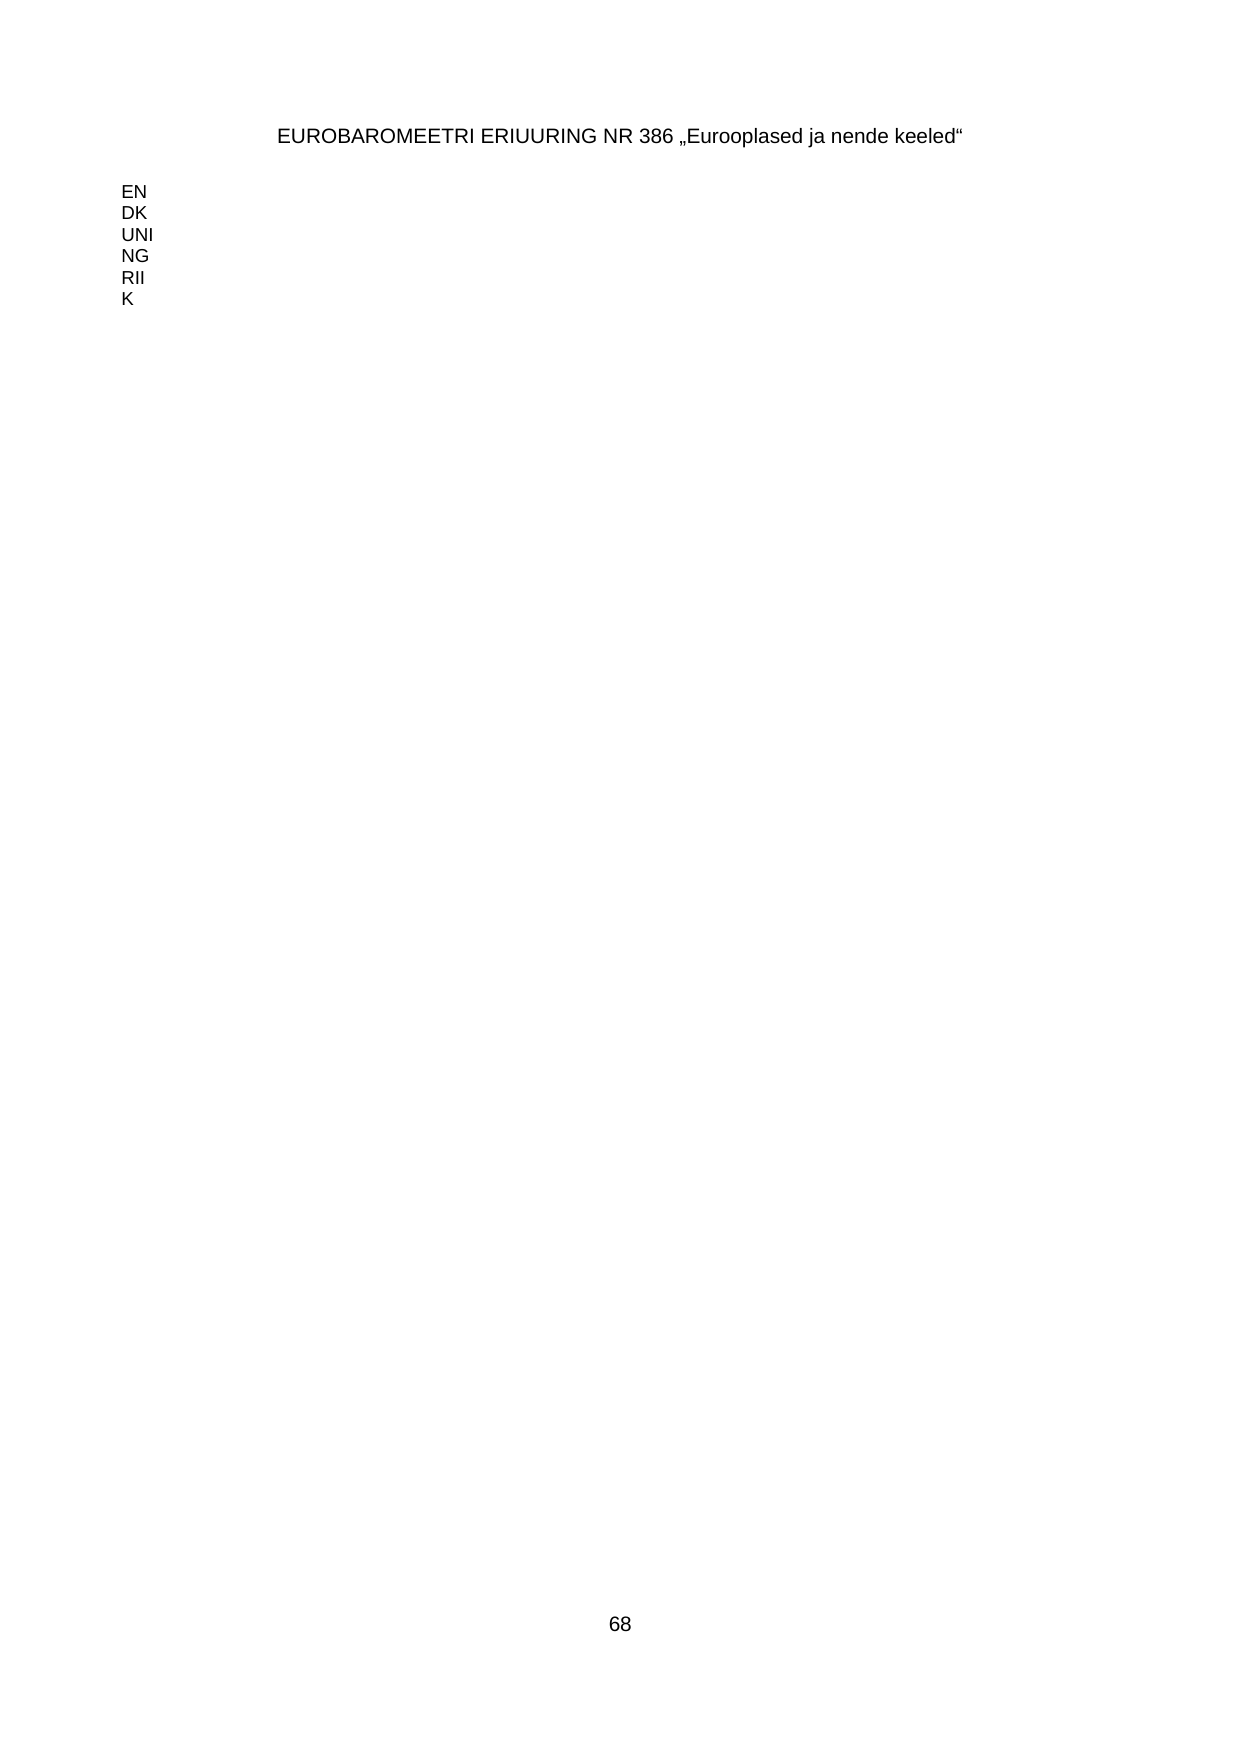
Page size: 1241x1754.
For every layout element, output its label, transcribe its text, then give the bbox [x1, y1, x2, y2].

table_cell [801, 178, 855, 313]
table_cell [266, 178, 319, 313]
table_cell ENDKUNINGRIIK [118, 178, 159, 313]
table_cell –4 [1069, 178, 1122, 313]
table_cell [962, 178, 1015, 313]
table_cell [587, 178, 641, 313]
table_cell [159, 178, 212, 313]
table_cell [641, 178, 694, 313]
table_cell [1015, 178, 1069, 313]
table_cell [480, 178, 533, 313]
table_cell [855, 178, 908, 313]
table_cell –8 [534, 178, 587, 313]
table_cell –28 [319, 178, 373, 313]
table_cell [908, 178, 962, 313]
table_cell [212, 178, 266, 313]
table_cell [373, 178, 426, 313]
table_cell [694, 178, 748, 313]
table_cell [748, 178, 801, 313]
table_cell –15 [426, 178, 480, 313]
